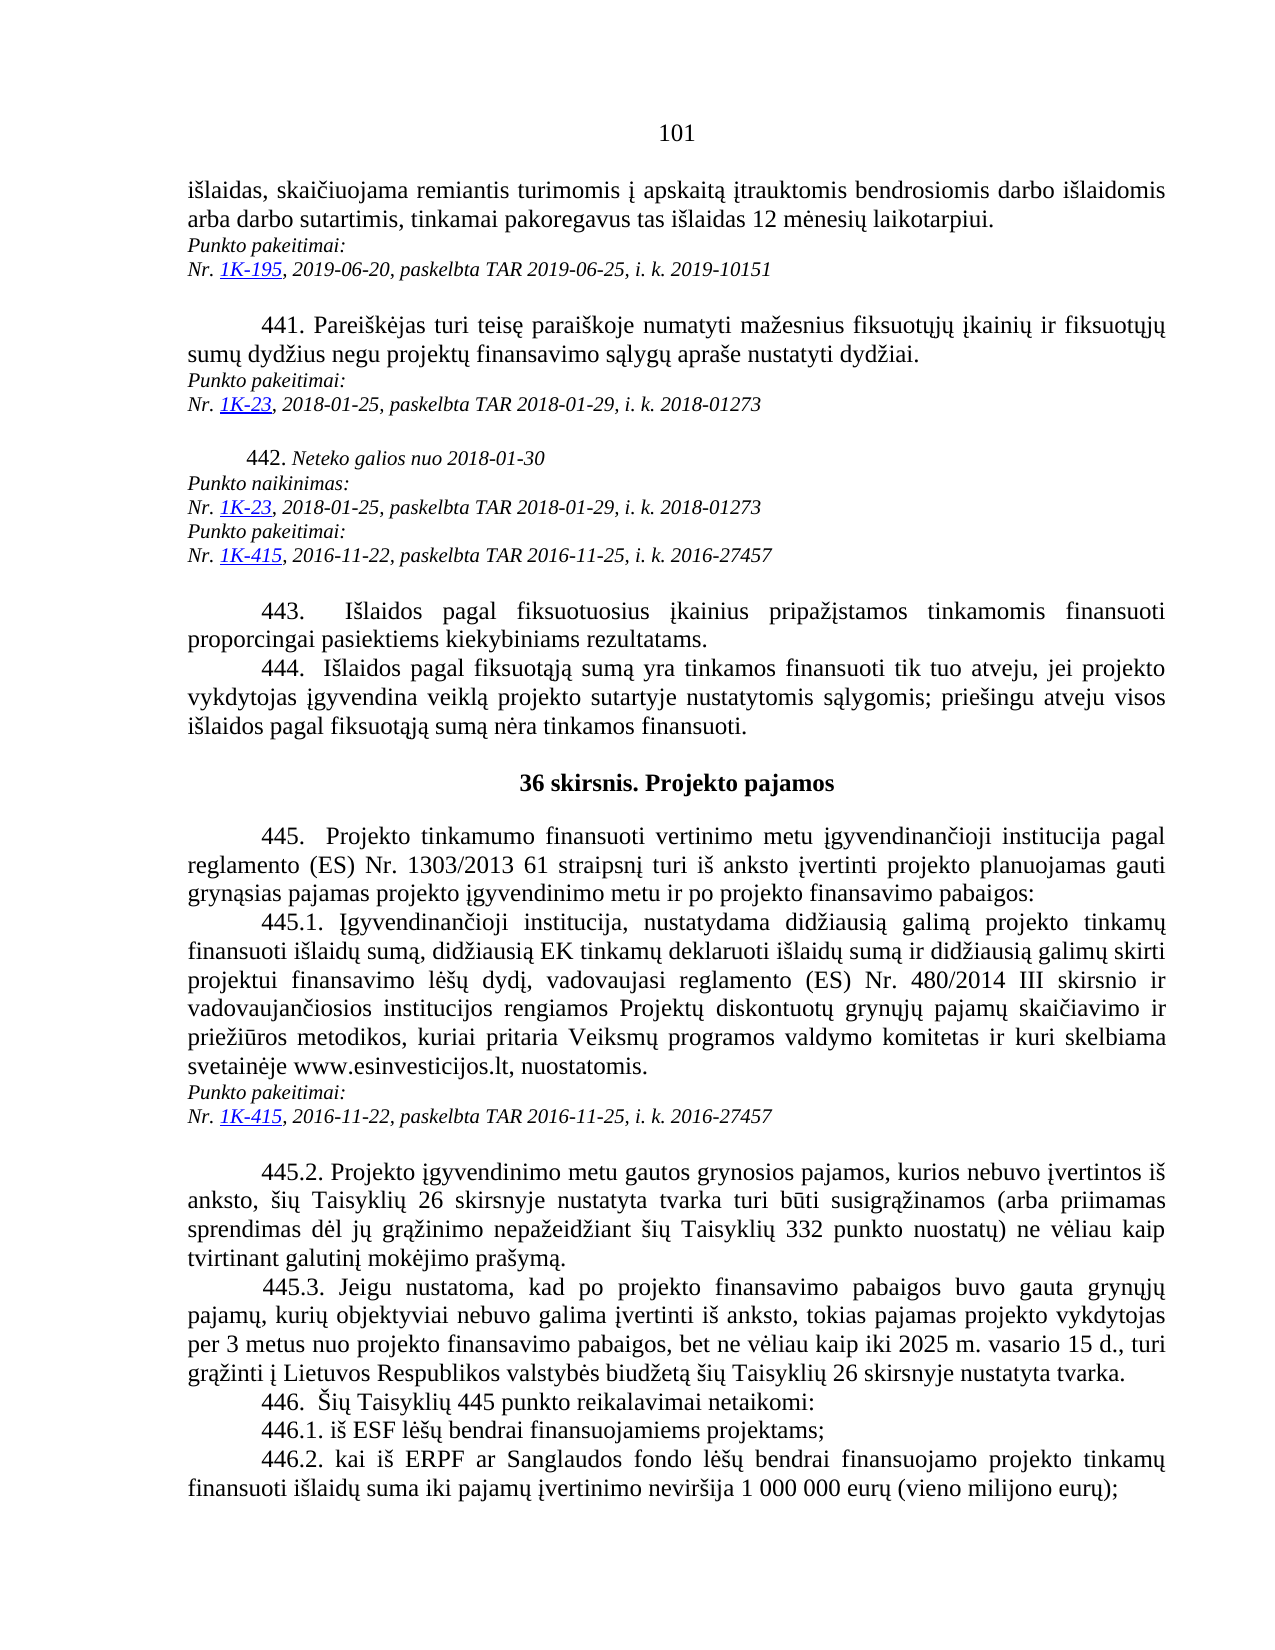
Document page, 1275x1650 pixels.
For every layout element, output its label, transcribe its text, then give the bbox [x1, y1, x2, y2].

text 444. Išlaidos pagal fiksuotąją sumą yra tinkamos finansuoti tik tuo atveju, jei projekto vykdytojas įgyvendina veiklą projekto sutartyje nustatytomis sąlygomis; priešingu atveju visos išlaidos pagal fiksuotąją sumą nėra tinkamos finansuoti. [187, 653, 1167, 739]
text 445.2. Projekto įgyvendinimo metu gautos grynosios pajamos, kurios nebuvo įvertintos iš anksto, šių Taisyklių 26 skirsnyje nustatyta tvarka turi būti susigrąžinamos (arba priimamas sprendimas dėl jų grąžinimo nepažeidžiant šių Taisyklių 332 punkto nuostatų) ne vėliau kaip tvirtinant galutinį mokėjimo prašymą. [187, 1157, 1167, 1272]
text 446.1. iš ESF lėšų bendrai finansuojamiems projektams; [187, 1415, 1167, 1444]
text 445.1. Įgyvendinančioji institucija, nustatydama didžiausią galimą projekto tinkamų finansuoti išlaidų sumą, didžiausią EK tinkamų deklaruoti išlaidų sumą ir didžiausią galimų skirti projektui finansavimo lėšų dydį, vadovaujasi reglamento (ES) Nr. 480/2014 III skirsnio ir vadovaujančiosios institucijos rengiamos Projektų diskontuotų grynųjų pajamų skaičiavimo ir priežiūros metodikos, kuriai pritaria Veiksmų programos valdymo komitetas ir kuri skelbiama svetainėje www.esinvesticijos.lt, nuostatomis. [187, 907, 1167, 1080]
text 446. Šių Taisyklių 445 punkto reikalavimai netaikomi: [187, 1387, 1167, 1415]
text Nr. 1K-23, 2018-01-25, paskelbta TAR 2018-01-29, i. k. 2018-01273 [187, 392, 1167, 416]
text Nr. 1K-195, 2019-06-20, paskelbta TAR 2019-06-25, i. k. 2019-10151 [187, 257, 1167, 281]
text Nr. 1K-415, 2016-11-22, paskelbta TAR 2016-11-25, i. k. 2016-27457 [187, 1104, 1167, 1128]
text išlaidas, skaičiuojama remiantis turimomis į apskaitą įtrauktomis bendrosiomis darbo išlaidomis arba darbo sutartimis, tinkamai pakoregavus tas išlaidas 12 mėnesių laikotarpiui. [187, 176, 1167, 233]
text Punkto pakeitimai: [187, 367, 1167, 392]
text 442. Neteko galios nuo 2018-01-30 [187, 444, 1167, 471]
text Punkto pakeitimai: [187, 1080, 1167, 1104]
text Punkto pakeitimai: [187, 233, 1167, 257]
text 445. Projekto tinkamumo finansuoti vertinimo metu įgyvendinančioji institucija pagal reglamento (ES) Nr. 1303/2013 61 straipsnį turi iš anksto įvertinti projekto planuojamas gauti grynąsias pajamas projekto įgyvendinimo metu ir po projekto finansavimo pabaigos: [187, 821, 1167, 907]
text 446.2. kai iš ERPF ar Sanglaudos fondo lėšų bendrai finansuojamo projekto tinkamų finansuoti išlaidų suma iki pajamų įvertinimo neviršija 1 000 000 eurų (vieno milijono eurų); [187, 1444, 1167, 1502]
text Nr. 1K-415, 2016-11-22, paskelbta TAR 2016-11-25, i. k. 2016-27457 [187, 543, 1167, 567]
text Punkto pakeitimai: [187, 519, 1167, 543]
subtitle 36 skirsnis. Projekto pajamos [246, 768, 1107, 797]
text 441. Pareiškėjas turi teisę paraiškoje numatyti mažesnius fiksuotųjų įkainių ir fiksuotųjų sumų dydžius negu projektų finansavimo sąlygų apraše nustatyti dydžiai. [187, 310, 1167, 367]
text 443. Išlaidos pagal fiksuotuosius įkainius pripažįstamos tinkamomis finansuoti proporcingai pasiektiems kiekybiniams rezultatams. [187, 596, 1167, 653]
text 445.3. Jeigu nustatoma, kad po projekto finansavimo pabaigos buvo gauta grynųjų pajamų, kurių objektyviai nebuvo galima įvertinti iš anksto, tokias pajamas projekto vykdytojas per 3 metus nuo projekto finansavimo pabaigos, bet ne vėliau kaip iki 2025 m. vasario 15 d., turi grąžinti į Lietuvos Respublikos valstybės biudžetą šių Taisyklių 26 skirsnyje nustatyta tvarka. [187, 1272, 1167, 1387]
text Nr. 1K-23, 2018-01-25, paskelbta TAR 2018-01-29, i. k. 2018-01273 [187, 495, 1167, 519]
text Punkto naikinimas: [187, 471, 1167, 495]
